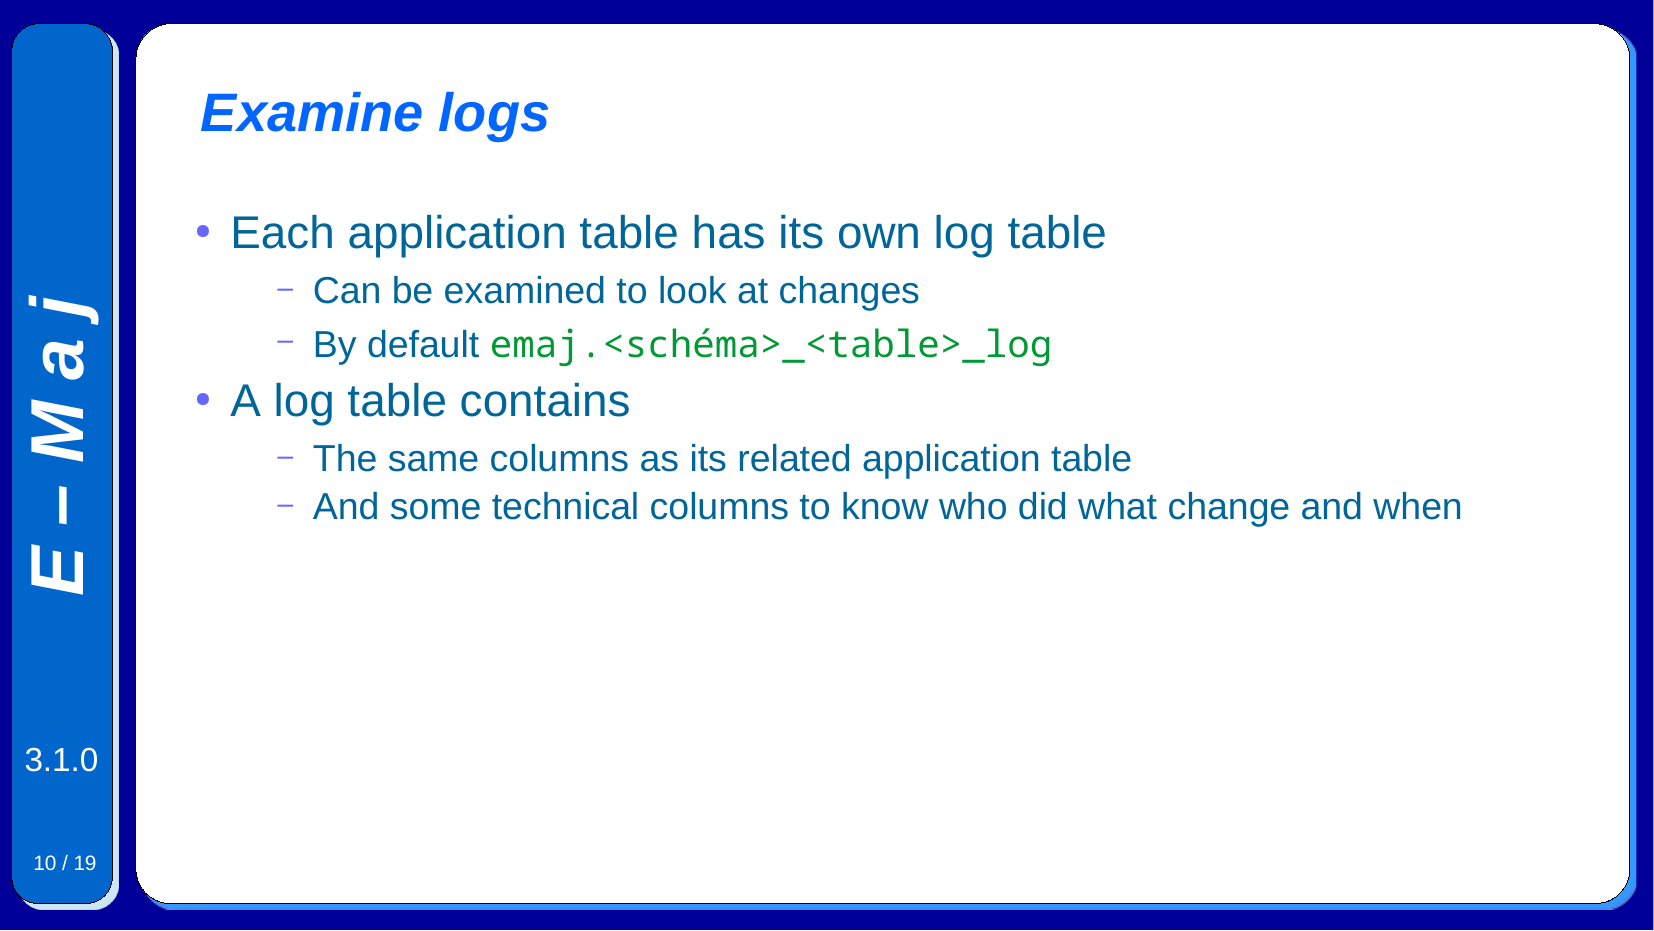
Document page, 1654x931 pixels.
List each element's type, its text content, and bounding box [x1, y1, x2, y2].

list Each application table has its own log table Can be examined to look at changes By default emaj.<schéma>_<table>_log A log table contains The same columns as its related application table And some technical columns to know who did what change and when [177, 206, 1587, 867]
title Examine logs [200, 34, 1575, 191]
